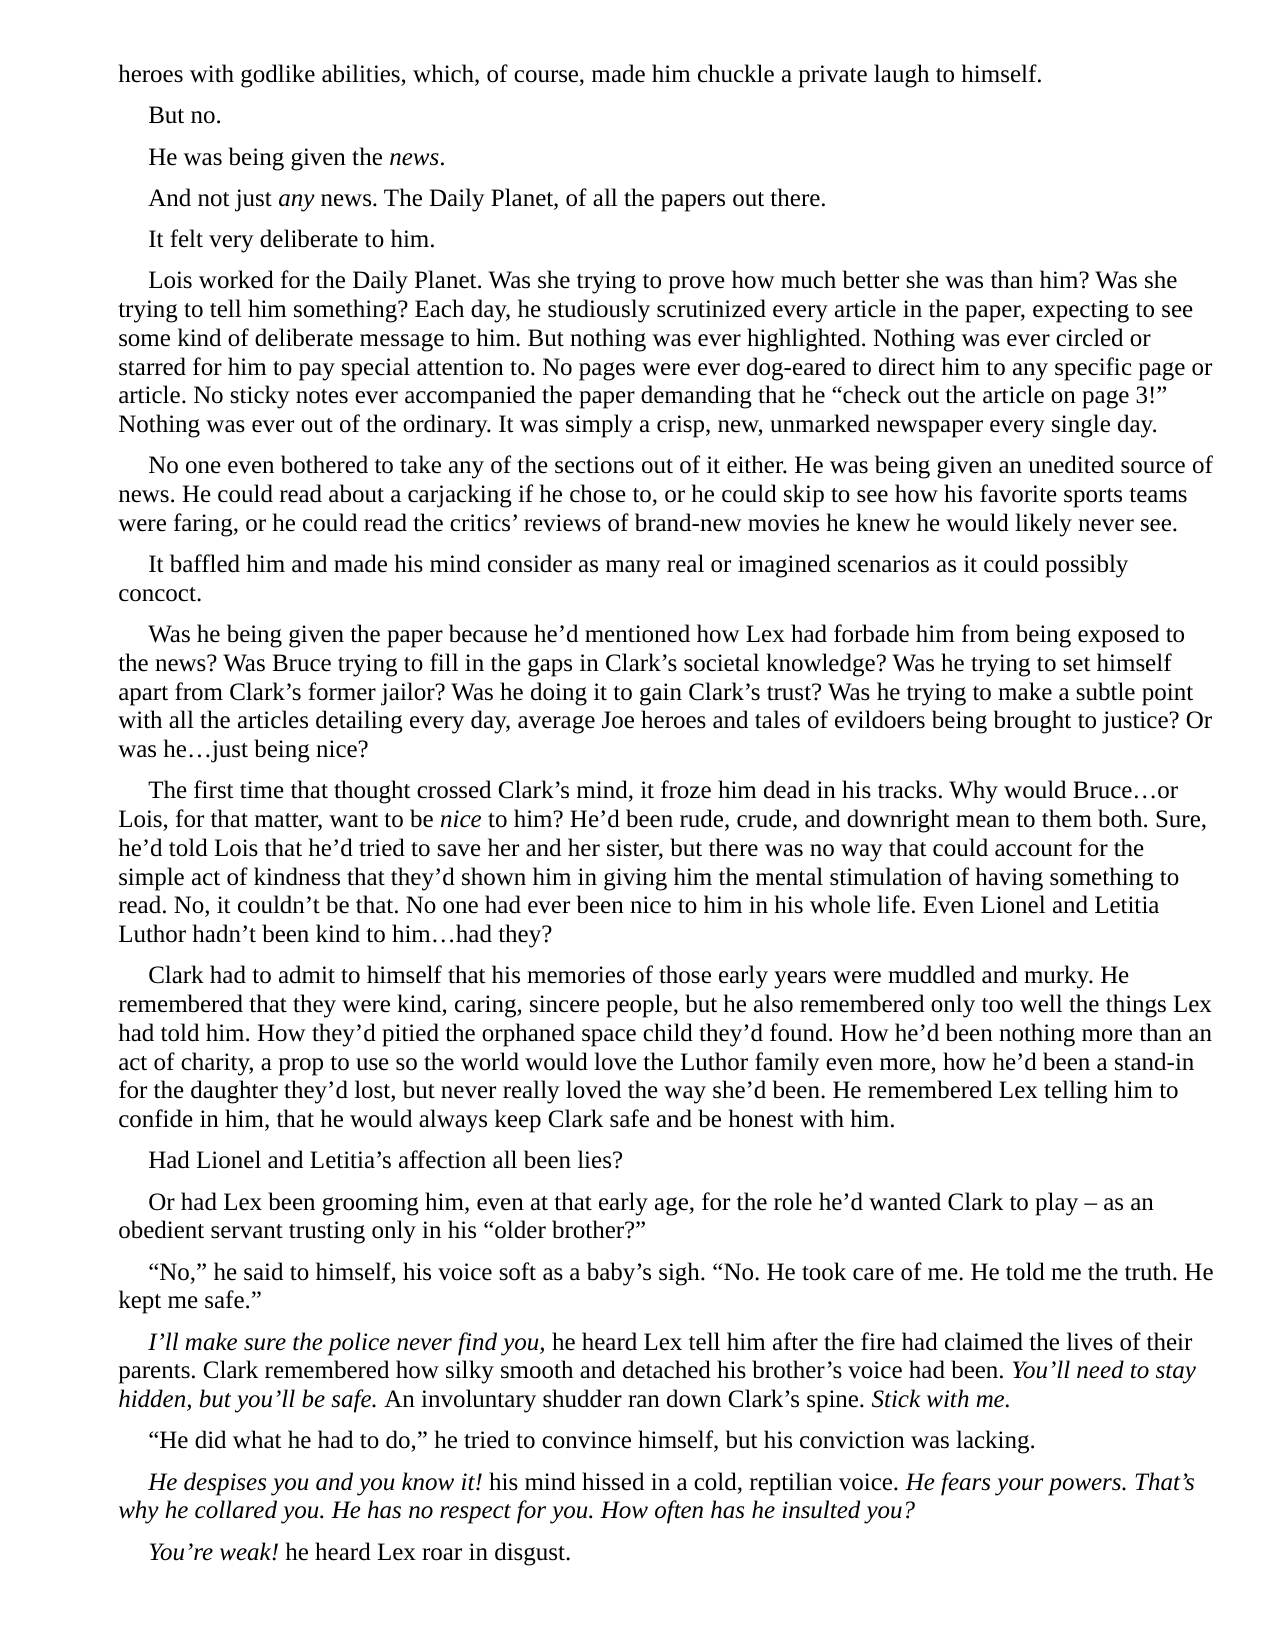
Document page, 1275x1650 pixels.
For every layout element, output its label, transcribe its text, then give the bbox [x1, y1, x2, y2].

text Lois worked for the Daily Planet. Was she trying to prove how much better she was than him? Was she trying to tell him something? Each day, he studiously scrutinized every article in the paper, expecting to see some kind of deliberate message to him. But nothing was ever highlighted. Nothing was ever circled or starred for him to pay special attention to. No pages were ever dog-eared to direct him to any specific page or article. No sticky notes ever accompanied the paper demanding that he “check out the article on page 3!” Nothing was ever out of the ordinary. It was simply a crisp, new, unmarked newspaper every single day. [118, 265, 1216, 438]
text But no. [118, 100, 1216, 129]
text The first time that thought crossed Clark’s mind, it froze him dead in his tracks. Why would Bruce…or Lois, for that matter, want to be nice to him? He’d been rude, crude, and downright mean to them both. Sure, he’d told Lois that he’d tried to save her and her sister, but there was no way that could account for the simple act of kindness that they’d shown him in giving him the mental stimulation of having something to read. No, it couldn’t be that. No one had ever been nice to him in his whole life. Even Lionel and Letitia Luthor hadn’t been kind to him…had they? [118, 775, 1216, 948]
text Had Lionel and Letitia’s affection all been lies? [118, 1145, 1216, 1174]
text It felt very deliberate to him. [118, 224, 1216, 253]
text “No,” he said to himself, his voice soft as a baby’s sigh. “No. He took care of me. He told me the truth. He kept me safe.” [118, 1257, 1216, 1314]
text It baffled him and made his mind consider as many real or imagined scenarios as it could possibly concoct. [118, 549, 1216, 607]
text Or had Lex been grooming him, even at that early age, for the role he’d wanted Clark to play – as an obedient servant trusting only in his “older brother?” [118, 1187, 1216, 1244]
text He was being given the news. [118, 142, 1216, 170]
text No one even bothered to take any of the sections out of it either. He was being given an unedited source of news. He could read about a carjacking if he chose to, or he could skip to see how his favorite sports teams were faring, or he could read the critics’ reviews of brand-new movies he knew he would likely never see. [118, 450, 1216, 537]
text I’ll make sure the police never find you, he heard Lex tell him after the fire had claimed the lives of their parents. Clark remembered how silky smooth and detached his brother’s voice had been. You’ll need to stay hidden, but you’ll be safe. An involuntary shudder ran down Clark’s spine. Stick with me. [118, 1327, 1216, 1413]
text Was he being given the paper because he’d mentioned how Lex had forbade him from being exposed to the news? Was Bruce trying to fill in the gaps in Clark’s societal knowledge? Was he trying to set himself apart from Clark’s former jailor? Was he doing it to gain Clark’s trust? Was he trying to make a subtle point with all the articles detailing every day, average Joe heroes and tales of evildoers being brought to justice? Or was he…just being nice? [118, 619, 1216, 763]
text And not just any news. The Daily Planet, of all the papers out there. [118, 183, 1216, 212]
text heroes with godlike abilities, which, of course, made him chuckle a private laugh to himself. [118, 59, 1216, 88]
text Clark had to admit to himself that his memories of those early years were muddled and murky. He remembered that they were kind, caring, sincere people, but he also remembered only too well the things Lex had told him. How they’d pitied the orphaned space child they’d found. How he’d been nothing more than an act of charity, a prop to use so the world would love the Luthor family even more, how he’d been a stand-in for the daughter they’d lost, but never really loved the way she’d been. He remembered Lex telling him to confide in him, that he would always keep Clark safe and be honest with him. [118, 960, 1216, 1133]
text “He did what he had to do,” he tried to convince himself, but his conviction was lacking. [118, 1425, 1216, 1454]
text He despises you and you know it! his mind hissed in a cold, reptilian voice. He fears your powers. That’s why he collared you. He has no respect for you. How often has he insulted you? [118, 1467, 1216, 1524]
text You’re weak! he heard Lex roar in disgust. [118, 1537, 1216, 1565]
